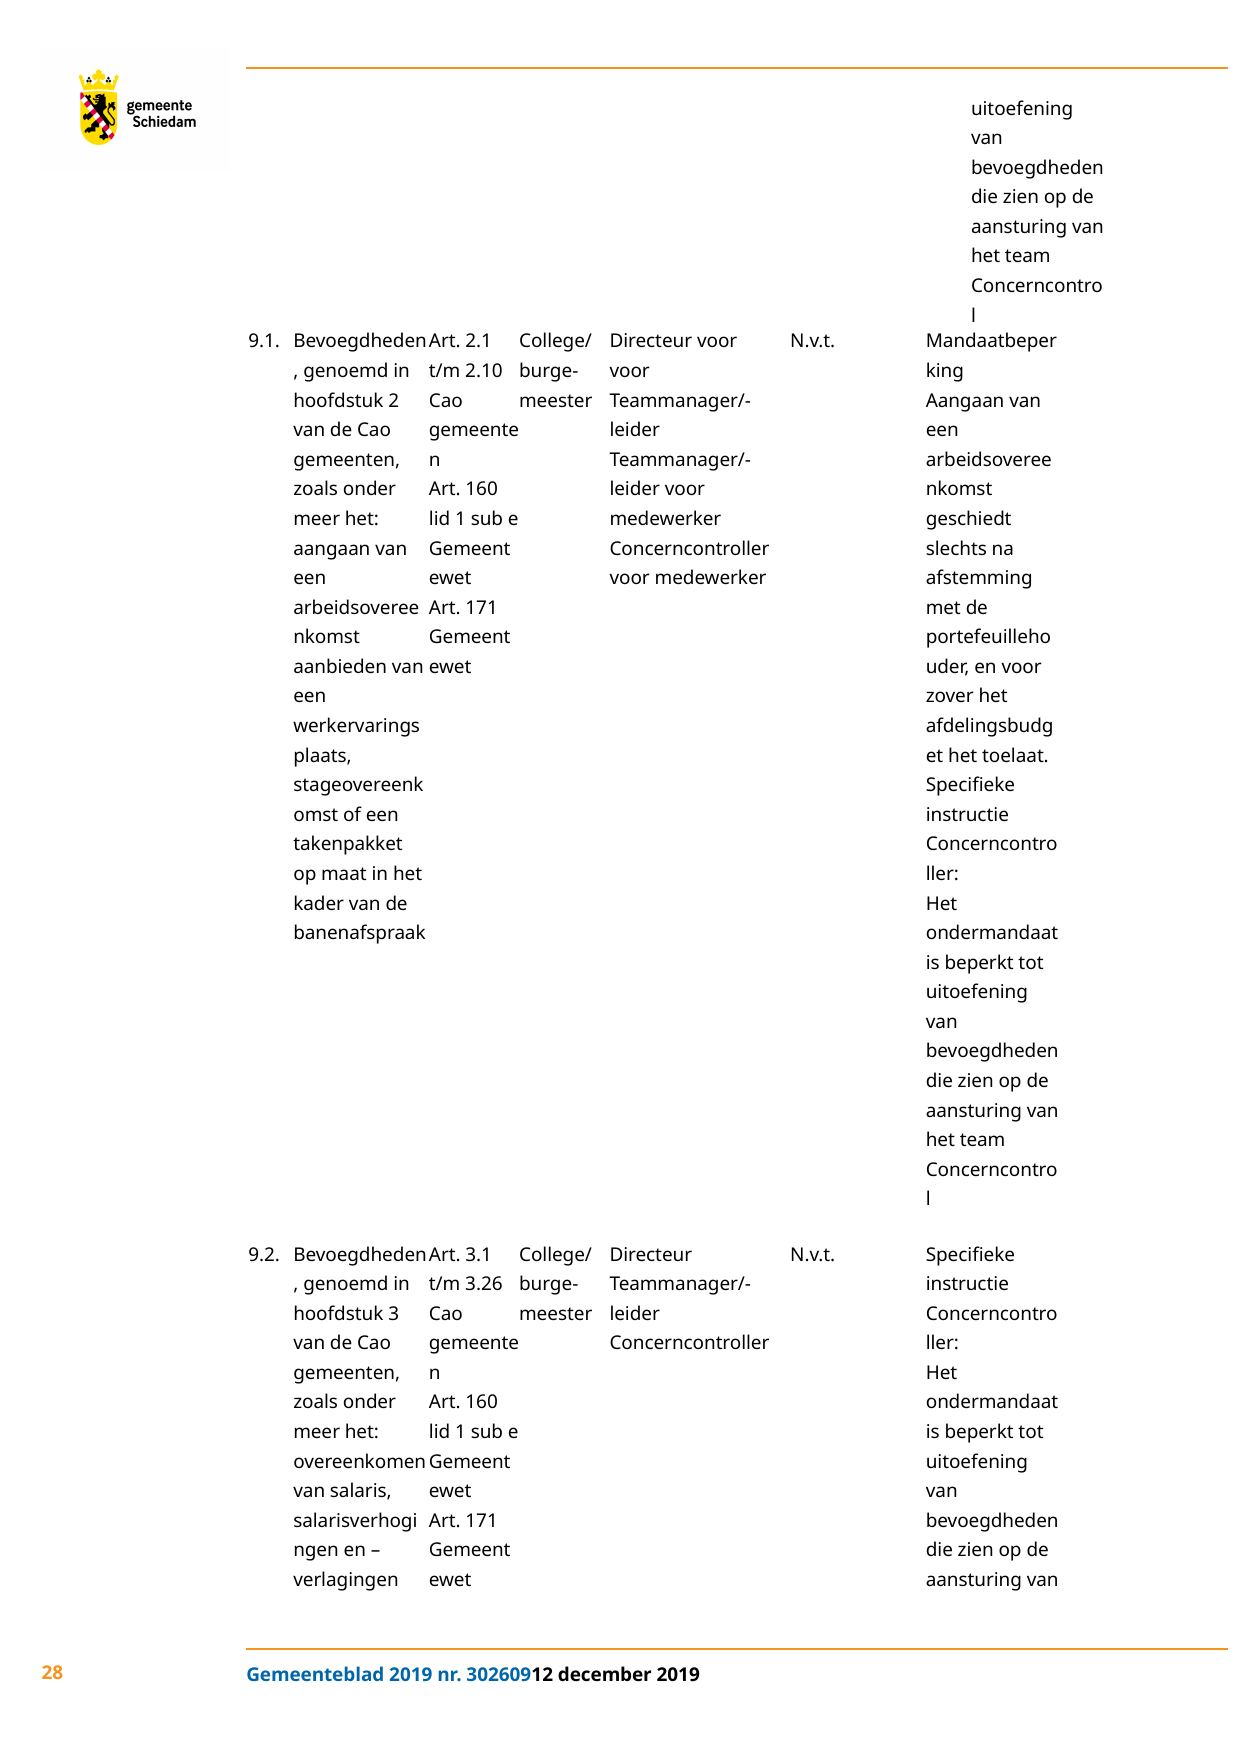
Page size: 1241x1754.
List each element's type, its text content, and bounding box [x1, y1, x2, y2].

table_cell 9.2. [248, 1241, 293, 1592]
table_cell uitoefening van bevoegdheden die zien op de aansturing van het team Concerncontrol [971, 95, 1106, 328]
table_cell [655, 95, 700, 328]
table_cell 9.1. [248, 328, 293, 1241]
table_cell [293, 95, 654, 328]
table_cell College/ burge-meester [519, 1241, 609, 1592]
table_cell Art. 3.1 t/m 3.26 Cao gemeenten Art. 160 lid 1 sub e Gemeentewet Art. 171 Gemeentewet [429, 1241, 519, 1592]
table_cell Specifieke instructie Concerncontroller: Het ondermandaat is beperkt tot uitoefening van bevoegdheden die zien op de aansturing van [926, 1241, 1061, 1592]
table_cell N.v.t. [790, 328, 926, 1241]
table_cell College/ burge-meester [519, 328, 609, 1241]
table_cell Bevoegdheden, genoemd in hoofdstuk 3 van de Cao gemeenten, zoals onder meer het: overeenkomen van salaris, salarisverhogingen en –verlagingen [293, 1241, 429, 1592]
table_cell Mandaatbeperking Aangaan van een arbeidsovereenkomst geschiedt slechts na afstemming met de portefeuillehouder, en voor zover het afdelingsbudget het toelaat. Specifieke instructie Concerncontroller: Het ondermandaat is beperkt tot uitoefening van bevoegdheden die zien op de aansturing van het team Concerncontrol [926, 328, 1061, 1241]
table_cell [835, 95, 971, 328]
table_cell [248, 95, 293, 328]
picture [41, 47, 231, 172]
table_cell Directeur voor voor Teammanager/-leider Teammanager/-leider voor medewerker Concerncontroller voor medewerker [609, 328, 790, 1241]
table_cell N.v.t. [790, 1241, 926, 1592]
table_cell Bevoegdheden, genoemd in hoofdstuk 2 van de Cao gemeenten, zoals onder meer het: aangaan van een arbeidsovereenkomst aanbieden van een werkervaringsplaats, stageovereenkomst of een takenpakket op maat in het kader van de banenafspraak [293, 328, 429, 1241]
table_cell Art. 2.1 t/m 2.10 Cao gemeenten Art. 160 lid 1 sub e Gemeentewet Art. 171 Gemeentewet [429, 328, 519, 1241]
table_cell [700, 95, 835, 328]
table_cell Directeur Teammanager/-leider Concerncontroller [609, 1241, 790, 1592]
